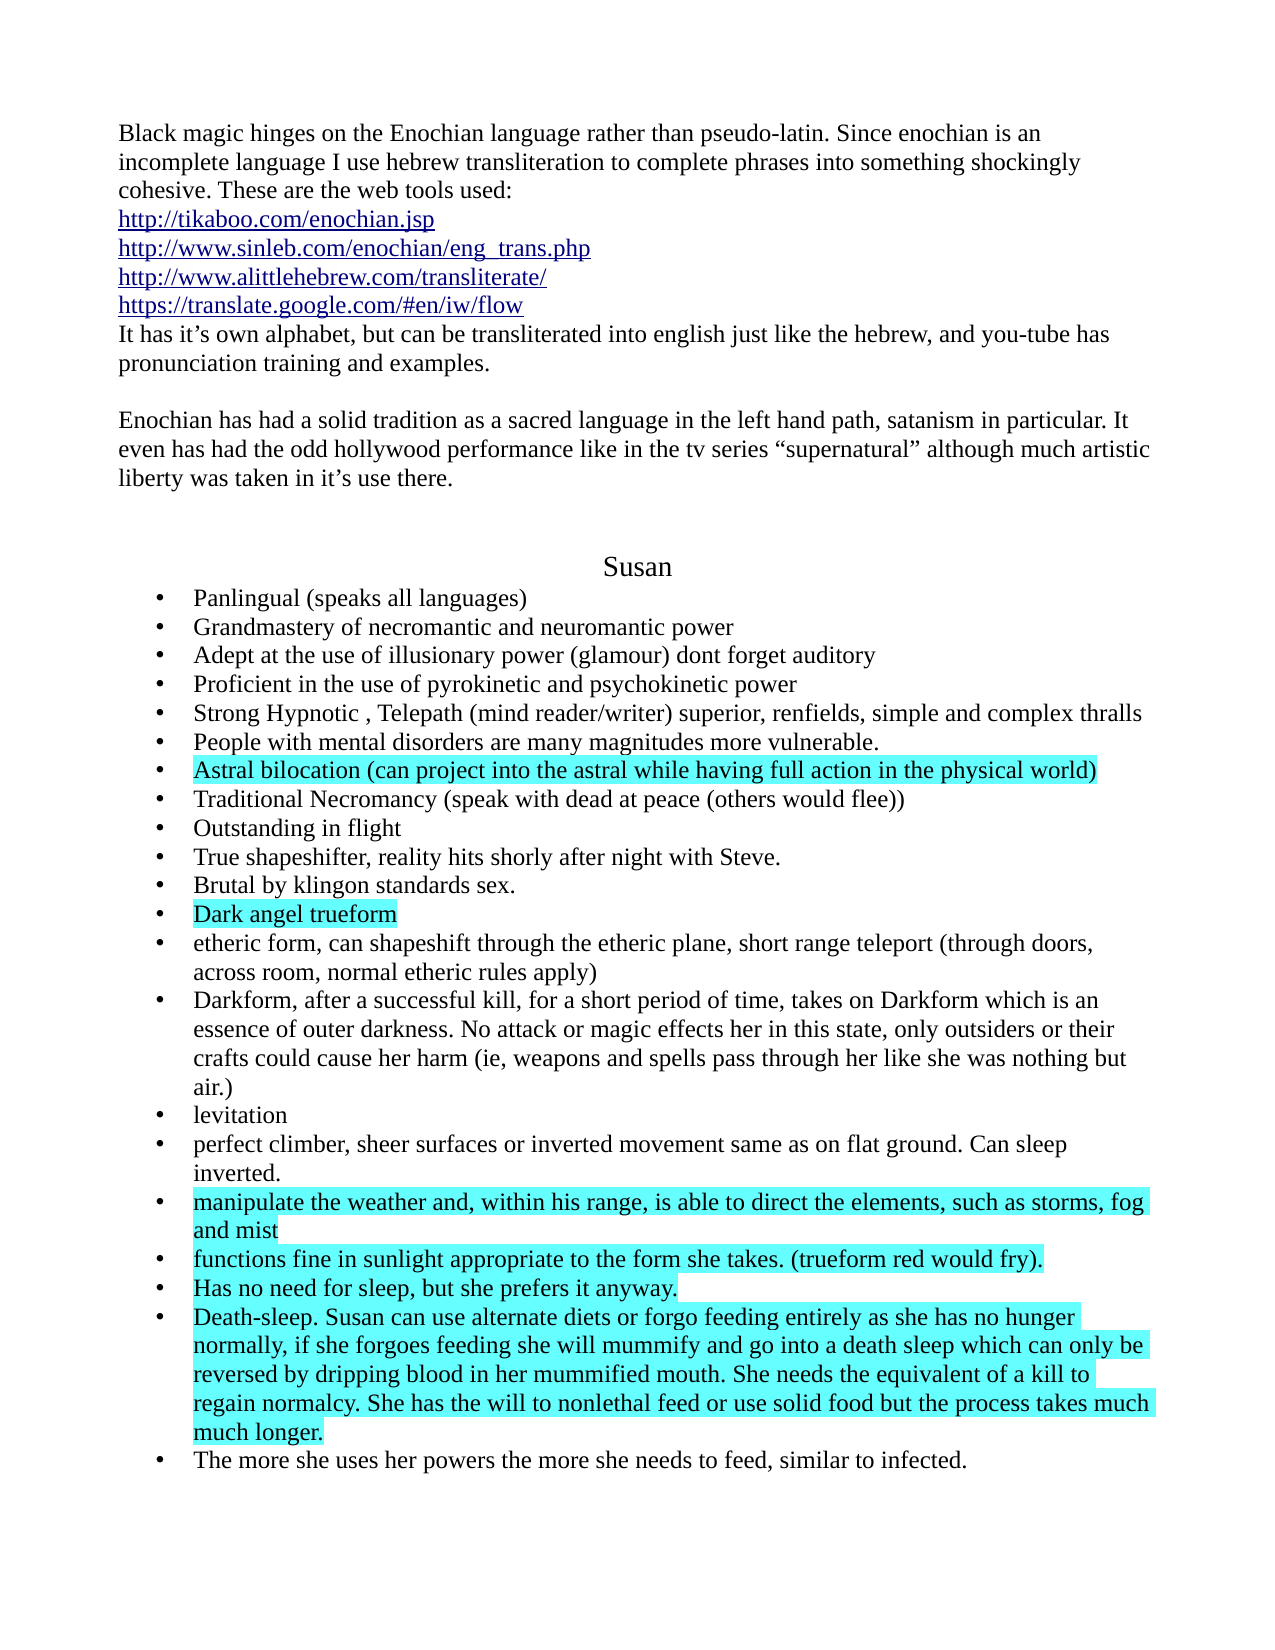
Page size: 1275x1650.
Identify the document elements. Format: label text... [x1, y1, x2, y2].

list Death-sleep. Susan can use alternate diets or forgo feeding entirely as she has no hunger normally, if she forgoes feeding she will mummify and go into a death sleep which can only be reversed by dripping blood in her mummified mouth. She needs the equivalent of a kill to regain normalcy. She has the will to nonlethal feed or use solid food but the process takes much much longer. [156, 1302, 1157, 1445]
list Has no need for sleep, but she prefers it anyway. [156, 1273, 1157, 1302]
list levitation [156, 1100, 1157, 1129]
list Brutal by klingon standards sex. [156, 870, 1157, 899]
text Enochian has had a solid tradition as a sacred language in the left hand path, satanism in particular. It even has had the odd hollywood performance like in the tv series “supernatural” although much artistic liberty was taken in it’s use there. [118, 406, 1157, 492]
list etheric form, can shapeshift through the etheric plane, short range teleport (through doors, across room, normal etheric rules apply) [156, 928, 1157, 985]
text http://tikaboo.com/enochian.jsp [118, 204, 1157, 233]
list Traditional Necromancy (speak with dead at peace (others would flee)) [156, 784, 1157, 813]
list Astral bilocation (can project into the astral while having full action in the physical world) [156, 755, 1157, 784]
text Susan [118, 549, 1157, 583]
list functions fine in sunlight appropriate to the form she takes. (trueform red would fry). [156, 1244, 1157, 1273]
list Dark angel trueform [156, 899, 1157, 928]
list perfect climber, sheer surfaces or inverted movement same as on flat ground. Can sleep inverted. [156, 1129, 1157, 1187]
text Black magic hinges on the Enochian language rather than pseudo-latin. Since enochian is an incomplete language I use hebrew transliteration to complete phrases into something shockingly cohesive. These are the web tools used: [118, 118, 1157, 204]
text It has it’s own alphabet, but can be transliterated into english just like the hebrew, and you-tube has pronunciation training and examples. [118, 319, 1157, 377]
list Proficient in the use of pyrokinetic and psychokinetic power [156, 669, 1157, 698]
list Strong Hypnotic , Telepath (mind reader/writer) superior, renfields, simple and complex thralls [156, 698, 1157, 727]
list Outstanding in flight [156, 813, 1157, 842]
list Panlingual (speaks all languages) [156, 583, 1157, 612]
text http://www.alittlehebrew.com/transliterate/ [118, 262, 1157, 291]
list People with mental disorders are many magnitudes more vulnerable. [156, 727, 1157, 755]
list manipulate the weather and, within his range, is able to direct the elements, such as storms, fog and mist [156, 1187, 1157, 1244]
list Grandmastery of necromantic and neuromantic power [156, 612, 1157, 640]
text http://www.sinleb.com/enochian/eng_trans.php [118, 233, 1157, 262]
list Darkform, after a successful kill, for a short period of time, takes on Darkform which is an essence of outer darkness. No attack or magic effects her in this state, only outsiders or their crafts could cause her harm (ie, weapons and spells pass through her like she was nothing but air.) [156, 985, 1157, 1100]
list Adept at the use of illusionary power (glamour) dont forget auditory [156, 640, 1157, 669]
list The more she uses her powers the more she needs to feed, similar to infected. [156, 1445, 1157, 1474]
text https://translate.google.com/#en/iw/flow [118, 291, 1157, 319]
list True shapeshifter, reality hits shorly after night with Steve. [156, 842, 1157, 870]
